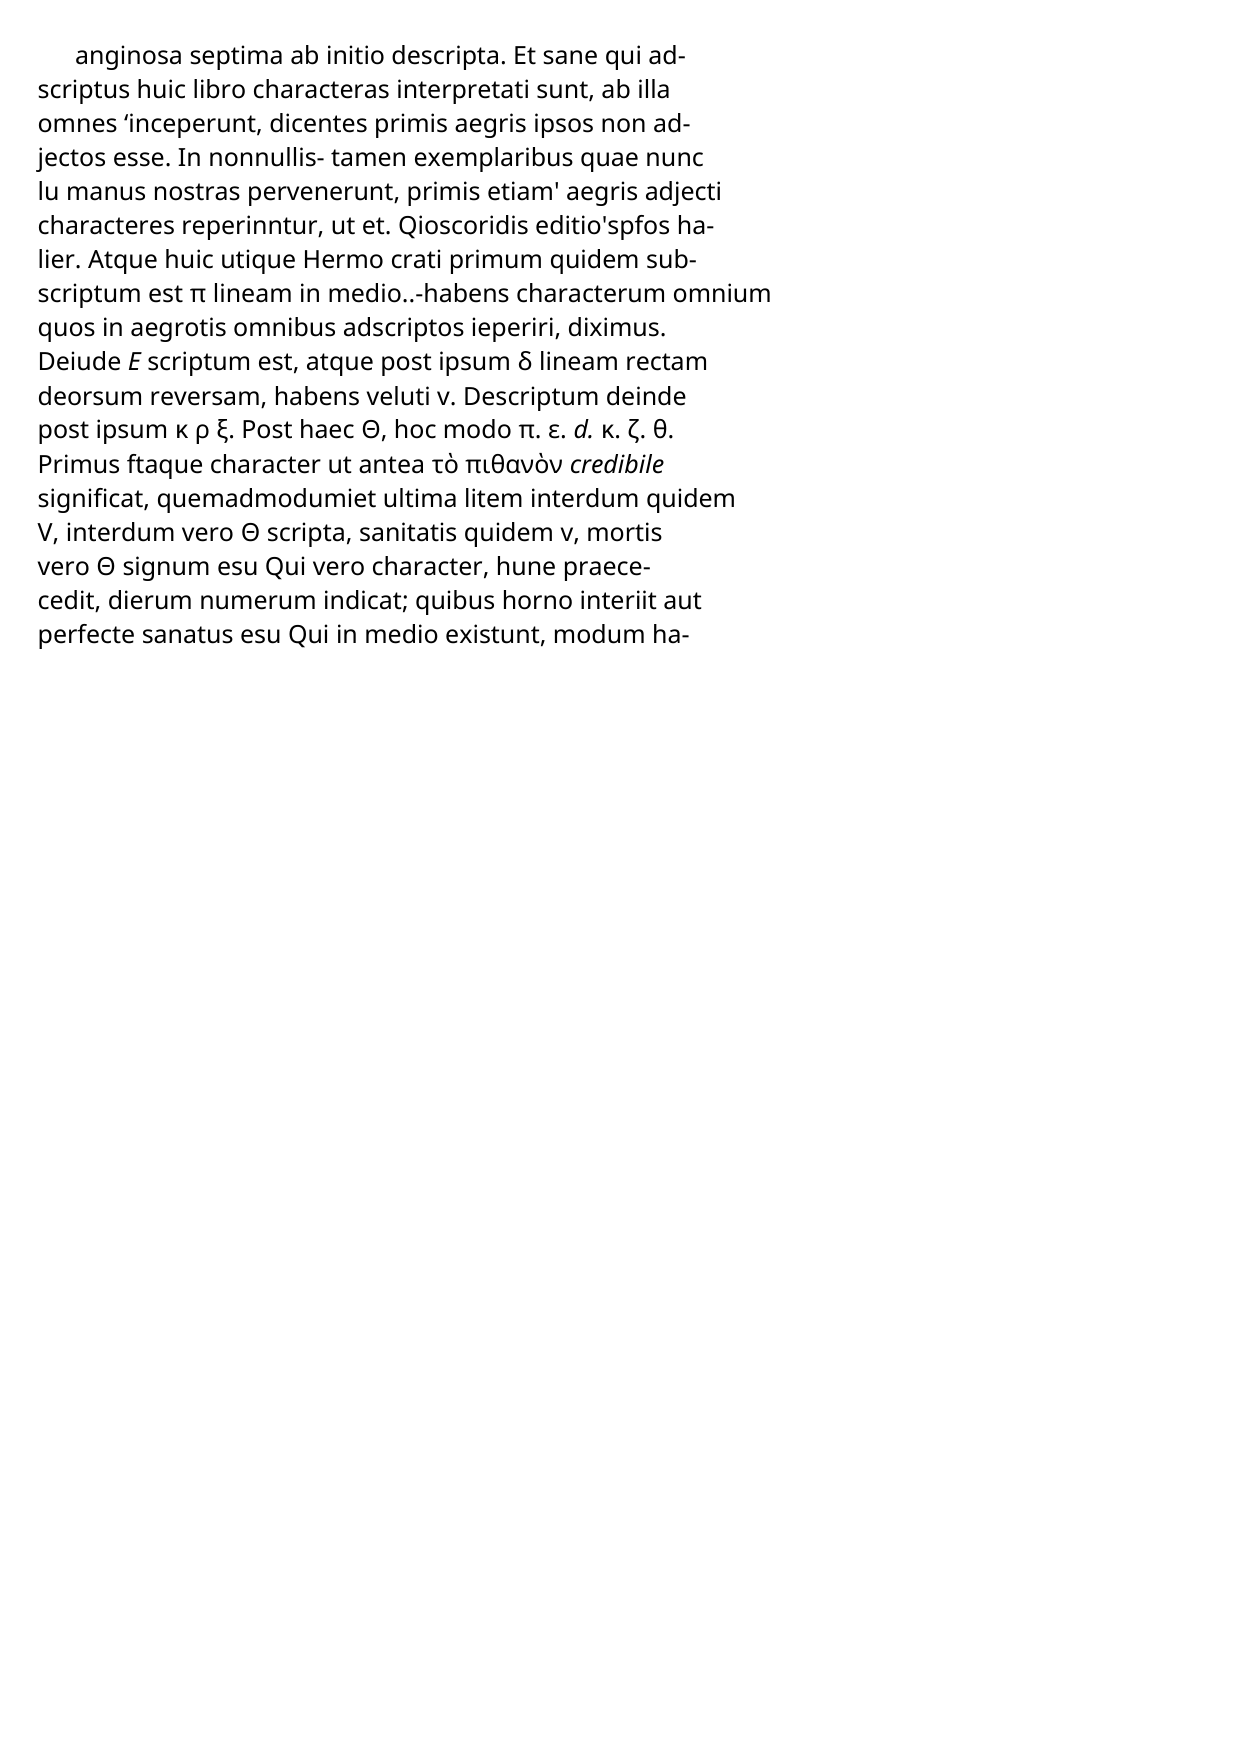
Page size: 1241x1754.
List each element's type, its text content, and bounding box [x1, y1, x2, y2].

text anginosa septima ab initio descripta. Et sane qui ad- scriptus huic libro characteras interpretati sunt, ab illa omnes ‘inceperunt, dicentes primis aegris ipsos non ad- jectos esse. In nonnullis- tamen exemplaribus quae nunc lu manus nostras pervenerunt, primis etiam' aegris adjecti characteres reperinntur, ut et. Qioscoridis editio'spfos ha- lier. Atque huic utique Hermo crati primum quidem sub- scriptum est π lineam in medio..-habens characterum omnium quos in aegrotis omnibus adscriptos ieperiri, diximus. Deiude E scriptum est, atque post ipsum δ lineam rectam deorsum reversam, habens veluti v. Descriptum deinde post ipsum κ ρ ξ. Post haec Θ, hoc modo π. ε. d. κ. ζ. θ. Primus ftaque character ut antea τὸ πιθανὸν credibile significat, quemadmodumiet ultima litem interdum quidem V, interdum vero Θ scripta, sanitatis quidem v, mortis vero Θ signum esu Qui vero character, hune praece- cedit, dierum numerum indicat; quibus horno interiit aut perfecte sanatus esu Qui in medio existunt, modum ha- [37, 37, 1203, 651]
